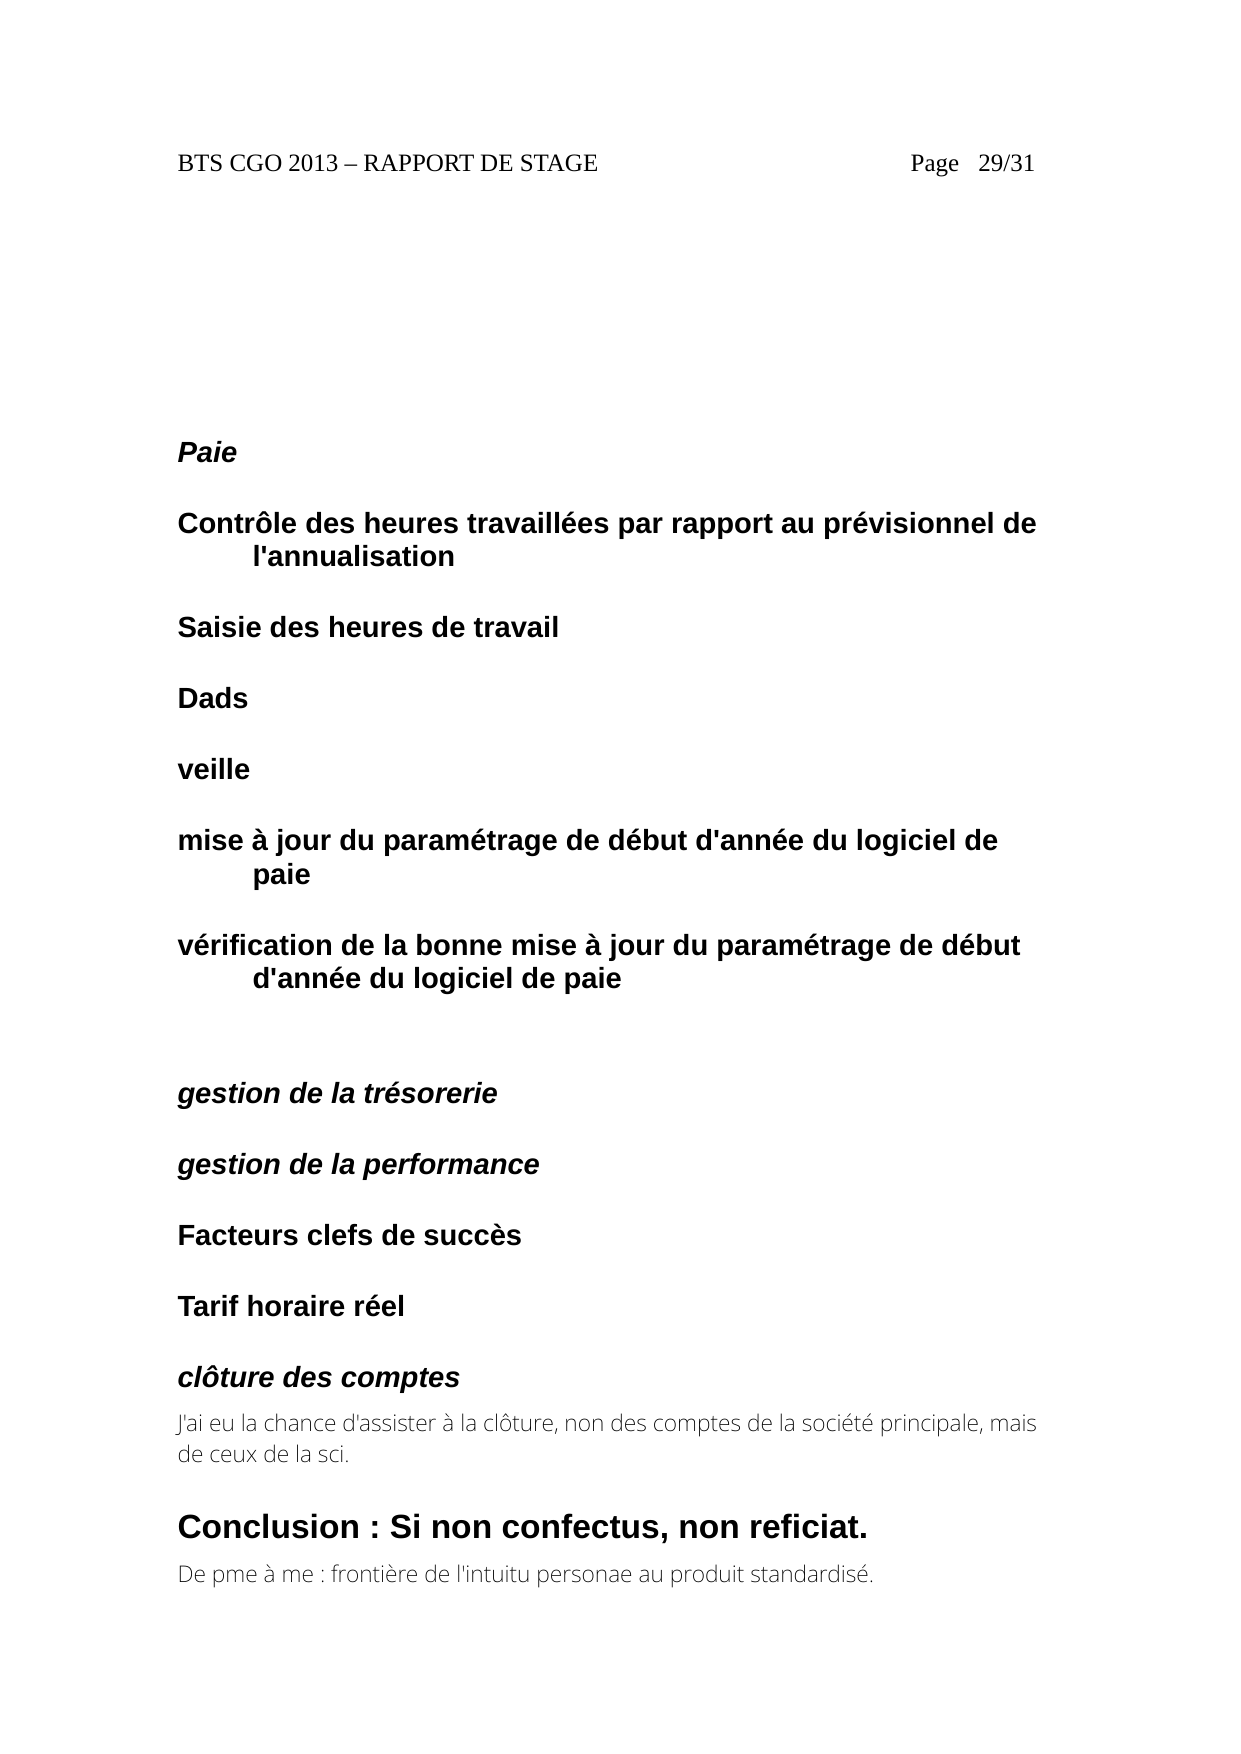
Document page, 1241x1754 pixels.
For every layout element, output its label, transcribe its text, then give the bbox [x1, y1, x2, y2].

subtitle Conclusion : Si non confectus, non reficiat. [177, 1506, 1063, 1545]
subtitle Saisie des heures de travail [177, 610, 1063, 644]
text De pme à me : frontière de l'intuitu personae au produit standardisé. [177, 1558, 1063, 1589]
text J'ai eu la chance d'assister à la clôture, non des comptes de la société principale, mais de ceux de la sci. [177, 1406, 1063, 1469]
subtitle Dads [177, 681, 1063, 715]
subtitle gestion de la trésorerie [177, 1076, 1063, 1110]
subtitle vérification de la bonne mise à jour du paramétrage de début d'année du logiciel de paie [177, 928, 1063, 995]
subtitle Facteurs clefs de succès [177, 1218, 1063, 1252]
subtitle clôture des comptes [177, 1360, 1063, 1394]
subtitle veille [177, 752, 1063, 786]
subtitle mise à jour du paramétrage de début d'année du logiciel de paie [177, 823, 1063, 890]
subtitle Paie [177, 434, 1063, 468]
subtitle Tarif horaire réel [177, 1289, 1063, 1323]
subtitle gestion de la performance [177, 1147, 1063, 1181]
subtitle Contrôle des heures travaillées par rapport au prévisionnel de l'annualisation [177, 506, 1063, 573]
